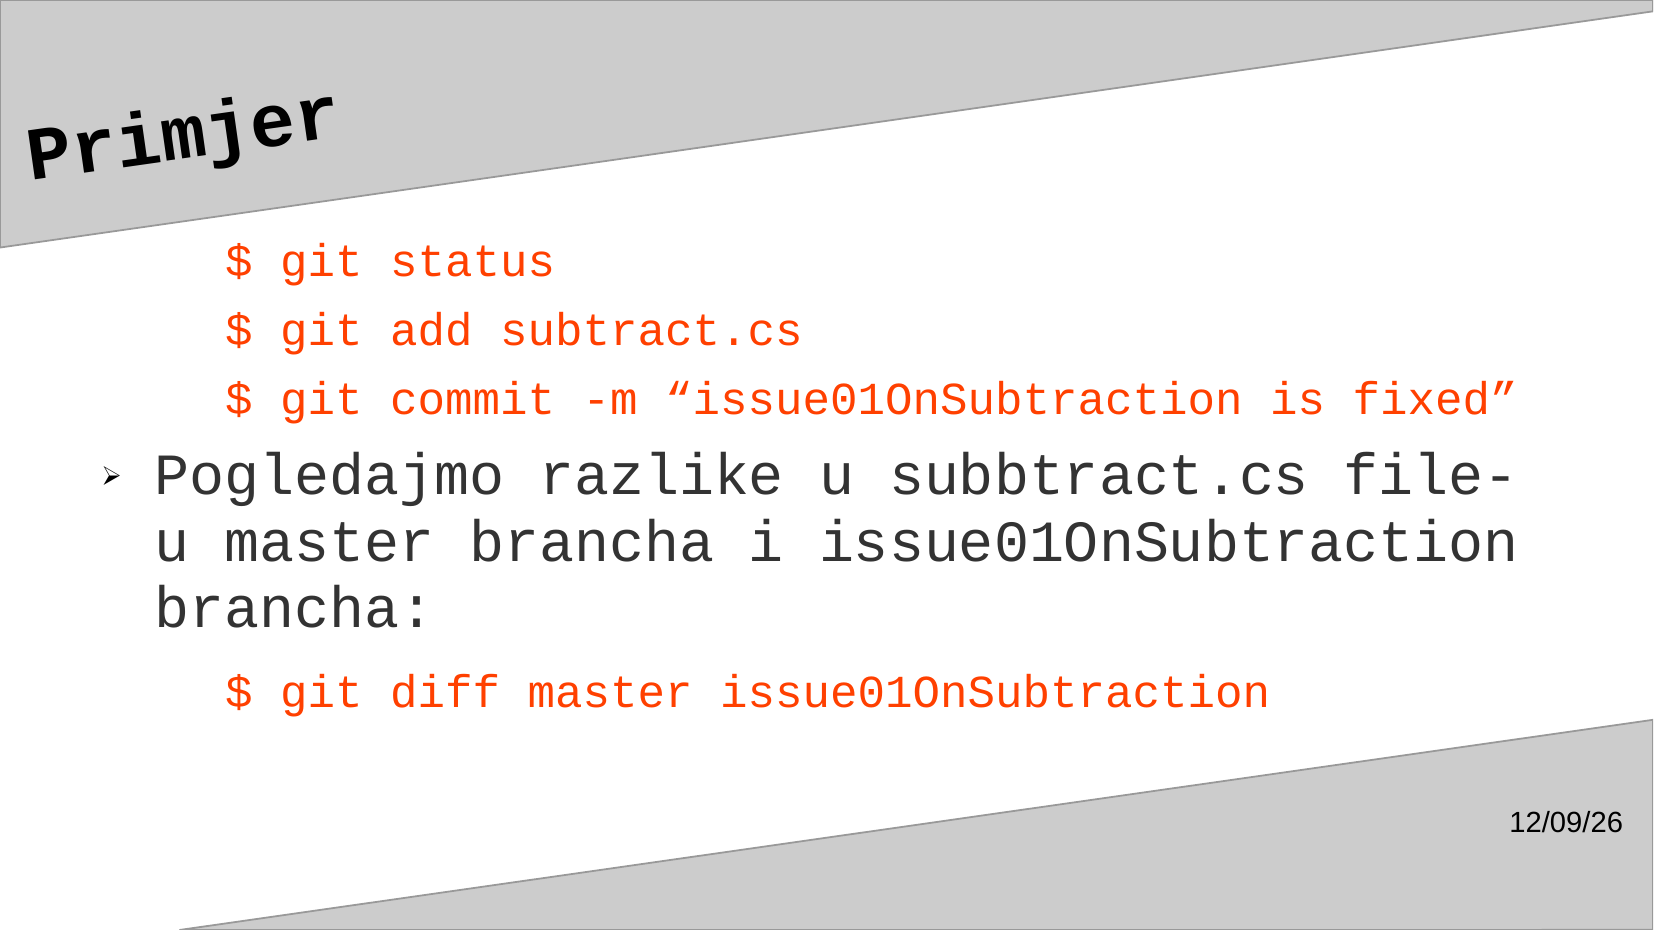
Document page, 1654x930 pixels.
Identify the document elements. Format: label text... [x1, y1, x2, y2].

title Primjer [16, 0, 1501, 239]
list $ git status $ git add subtract.cs $ git commit -m “issue01OnSubtraction is fixed” Pogledajmo razlike u subbtract.cs file-u master brancha i issue01OnSubtraction brancha: $ git diff master issue01OnSubtraction [83, 238, 1539, 778]
